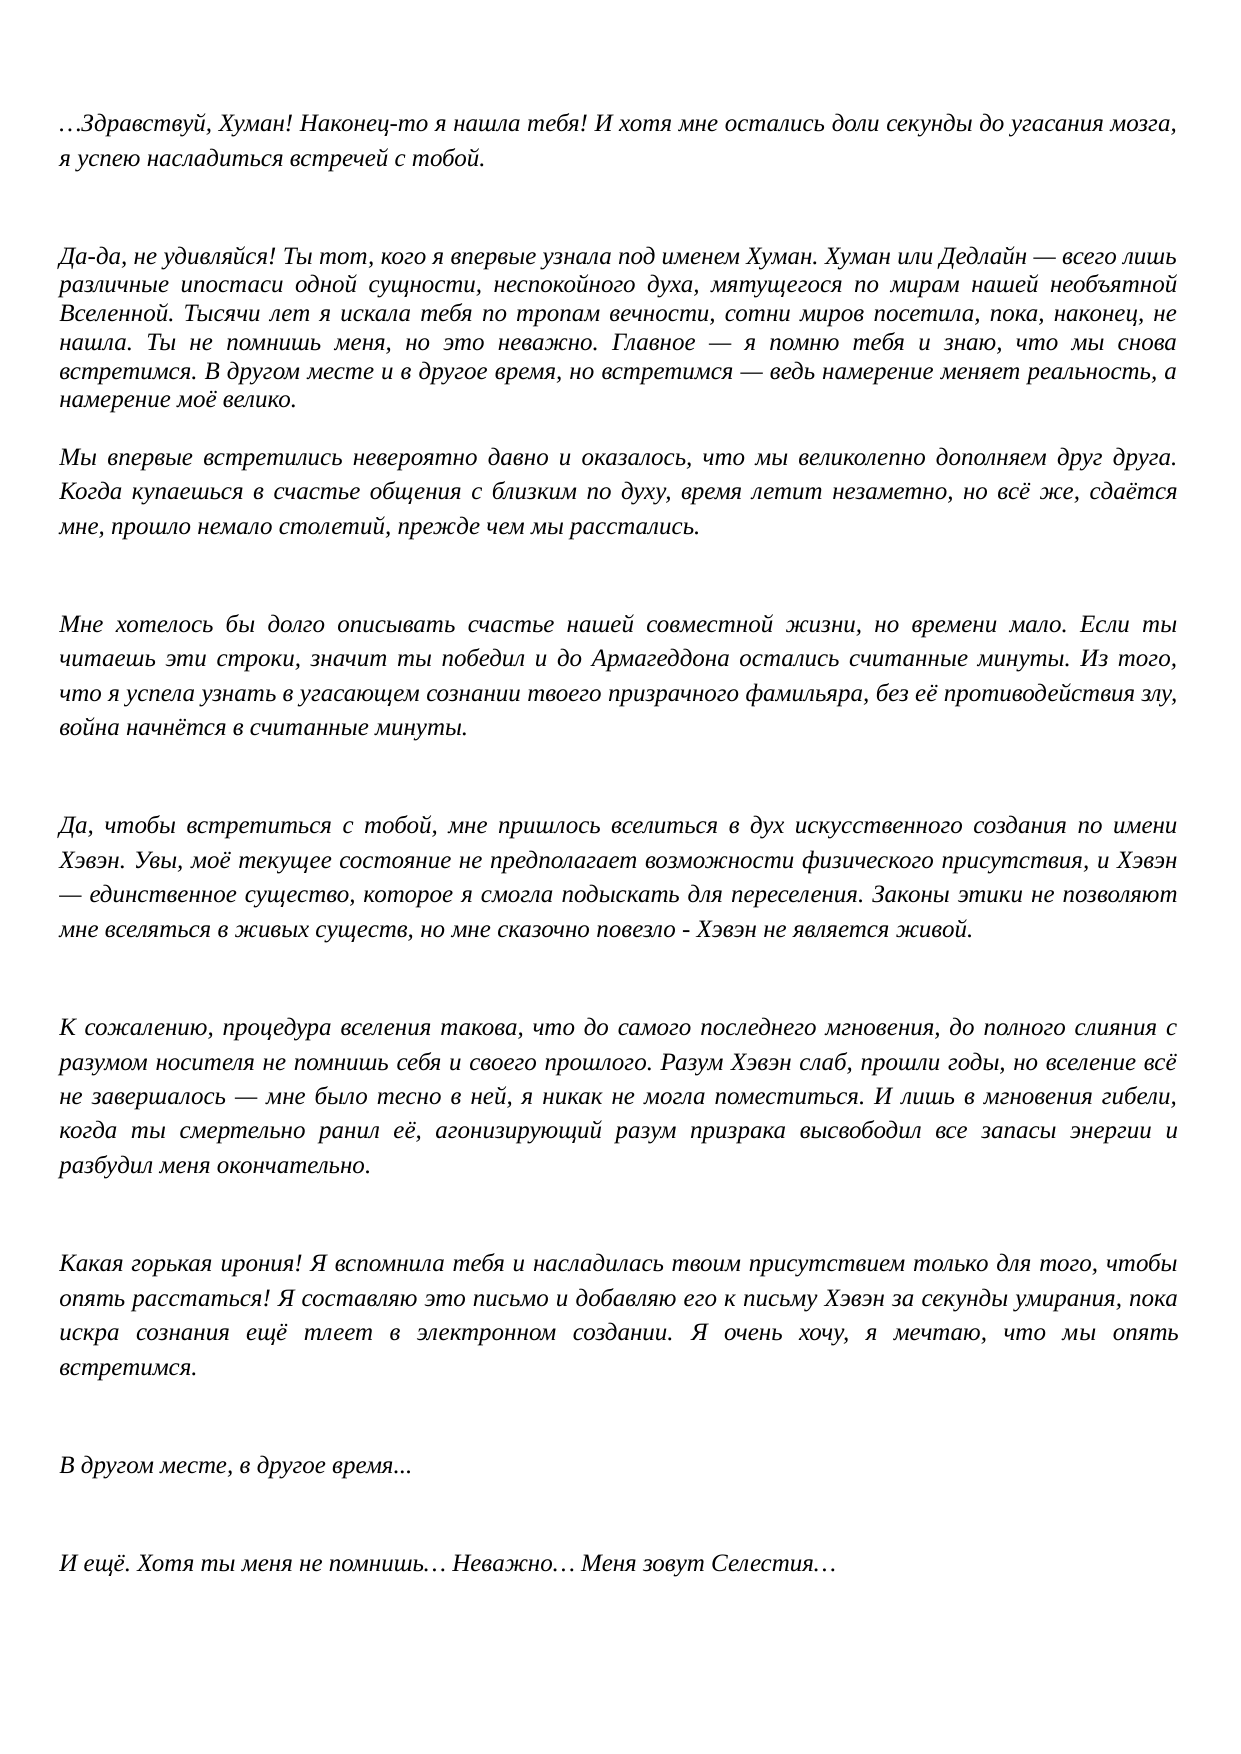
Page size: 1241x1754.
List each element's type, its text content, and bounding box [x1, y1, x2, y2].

text Мы впервые встретились невероятно давно и оказалось, что мы великолепно дополняем друг друга. Когда купаешься в счастье общения с близким по духу, время летит незаметно, но всё же, сдаётся мне, прошло немало столетий, прежде чем мы расстались. [59, 442, 1181, 540]
text В другом месте, в другое время... [59, 1450, 1181, 1478]
text Мне хотелось бы долго описывать счастье нашей совместной жизни, но времени мало. Если ты читаешь эти строки, значит ты победил и до Армагеддона остались считанные минуты. Из того, что я успела узнать в угасающем сознании твоего призрачного фамильяра, без её противодействия злу, война начнётся в считанные минуты. [59, 609, 1181, 741]
text Да, чтобы встретиться с тобой, мне пришлось вселиться в дух искусственного создания по имени Хэвэн. Увы, моё текущее состояние не предполагает возможности физического присутствия, и Хэвэн — единственное существо, которое я смогла подыскать для переселения. Законы этики не позволяют мне вселяться в живых существ, но мне сказочно повезло - Хэвэн не является живой. [59, 811, 1181, 943]
text И ещё. Хотя ты меня не помнишь… Неважно… Меня зовут Селестия… [59, 1548, 1181, 1577]
text Да-да, не удивляйся! Ты тот, кого я впервые узнала под именем Хуман. Хуман или Дедлайн — всего лишь различные ипостаси одной сущности, неспокойного духа, мятущегося по мирам нашей необъятной Вселенной. Тысячи лет я искала тебя по тропам вечности, сотни миров посетила, пока, наконец, не нашла. Ты не помнишь меня, но это неважно. Главное — я помню тебя и знаю, что мы снова встретимся. В другом месте и в другое время, но встретимся — ведь намерение меняет реальность, а намерение моё велико. [59, 241, 1181, 413]
text К сожалению, процедура вселения такова, что до самого последнего мгновения, до полного слияния с разумом носителя не помнишь себя и своего прошлого. Разум Хэвэн слаб, прошли годы, но вселение всё не завершалось — мне было тесно в ней, я никак не могла поместиться. И лишь в мгновения гибели, когда ты смертельно ранил её, агонизирующий разум призрака высвободил все запасы энергии и разбудил меня окончательно. [59, 1012, 1181, 1179]
text …Здравствуй, Хуман! Наконец-то я нашла тебя! И хотя мне остались доли секунды до угасания мозга, я успею насладиться встречей с тобой. [59, 108, 1181, 171]
text Какая горькая ирония! Я вспомнила тебя и насладилась твоим присутствием только для того, чтобы опять расстаться! Я составляю это письмо и добавляю его к письму Хэвэн за секунды умирания, пока искра сознания ещё тлеет в электронном создании. Я очень хочу, я мечтаю, что мы опять встретимся. [59, 1248, 1181, 1380]
